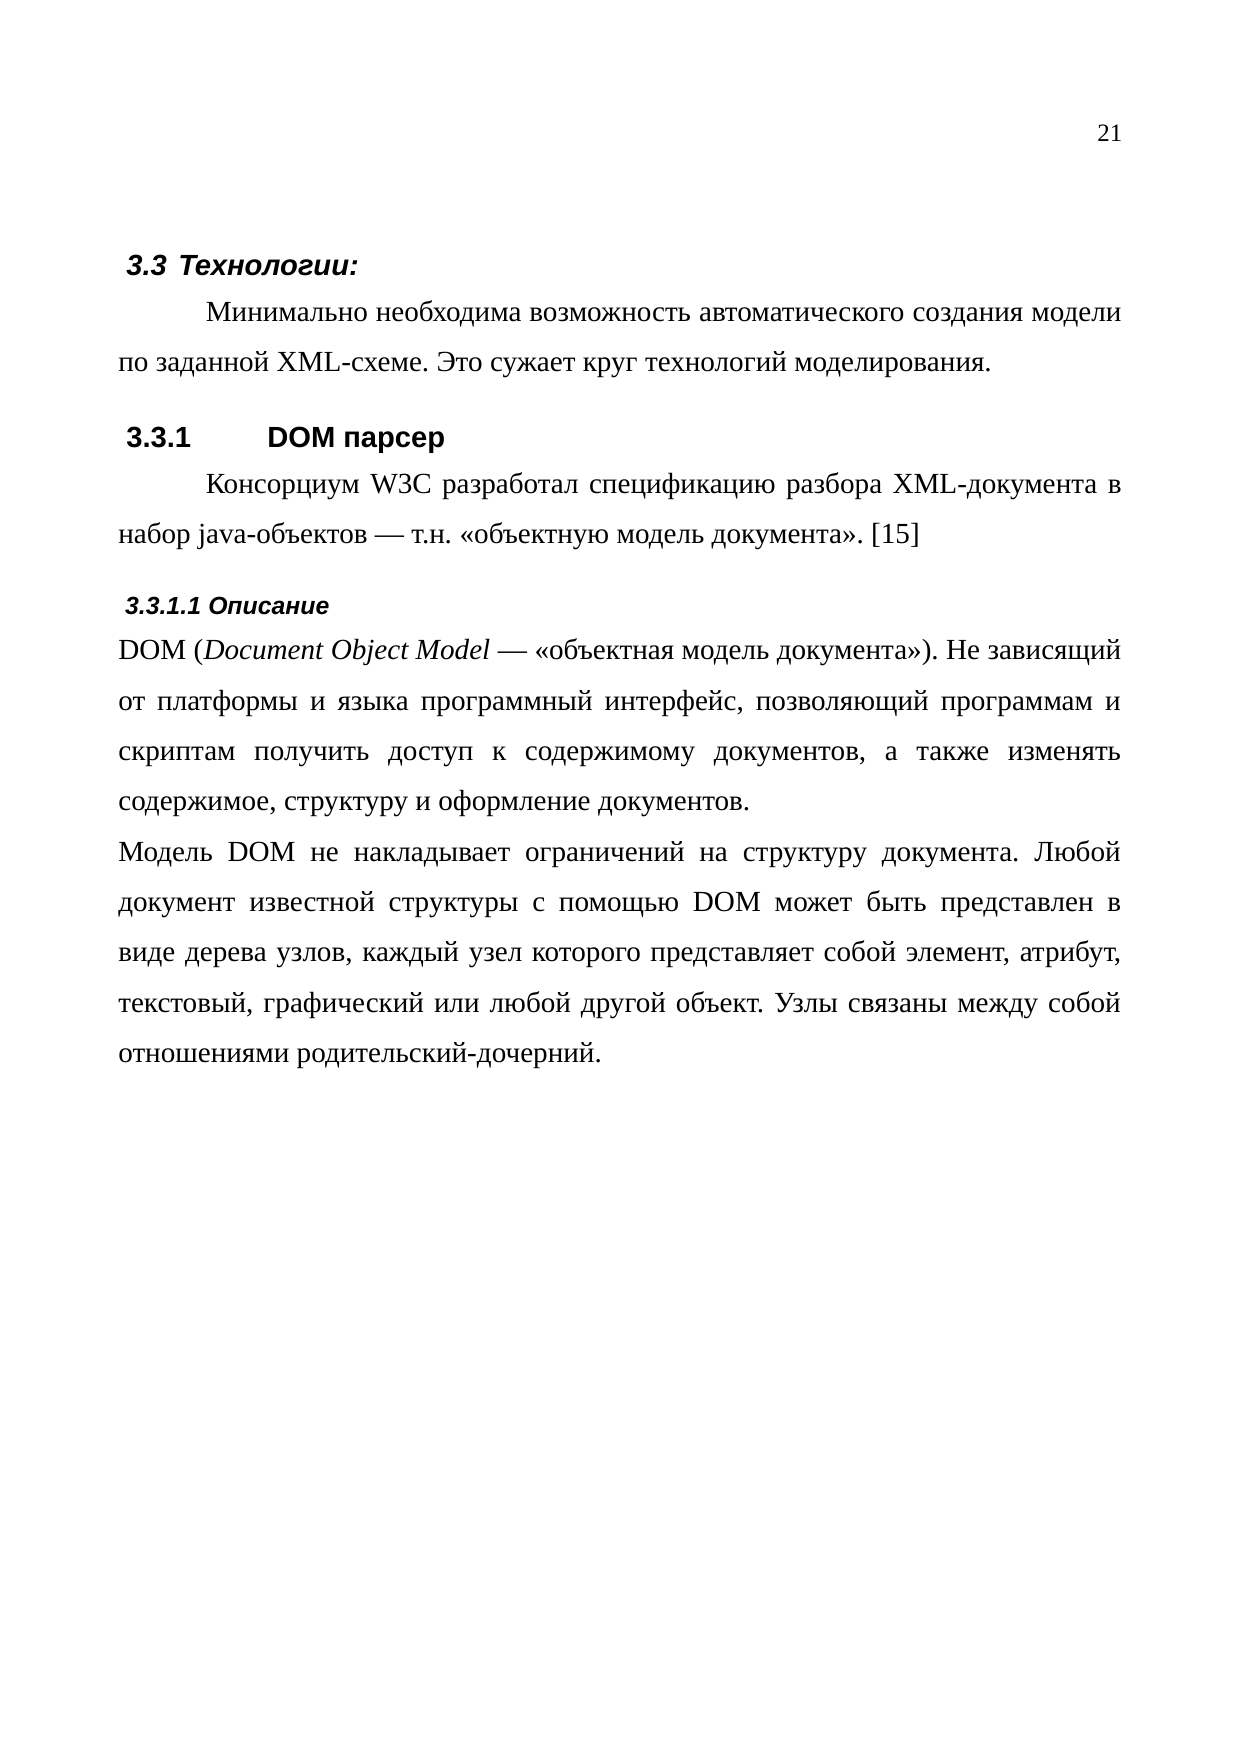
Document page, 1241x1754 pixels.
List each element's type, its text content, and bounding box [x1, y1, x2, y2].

subtitle DOM парсер [118, 420, 1122, 453]
list DOM (Document Object Model — «объектная модель документа»). Не зависящий от платформы и языка программный интерфейс, позволяющий программам и скриптам получить доступ к содержимому документов, а также изменять содержимое, структуру и оформление документов. [81, 632, 1122, 817]
subtitle Технологии: [118, 248, 1122, 282]
subtitle Описание [118, 591, 1122, 620]
text Минимально необходима возможность автоматического создания модели по заданной XML-схеме. Это сужает круг технологий моделирования. [118, 294, 1122, 378]
list Модель DOM не накладывает ограничений на структуру документа. Любой документ известной структуры с помощью DOM может быть представлен в виде дерева узлов, каждый узел которого представляет собой элемент, атрибут, текстовый, графический или любой другой объект. Узлы связаны между собой отношениями родительский-дочерний. [81, 834, 1122, 1068]
text Консорциум W3C разработал спецификацию разбора XML-документа в набор java-объектов — т.н. «объектную модель документа». [15] [118, 466, 1122, 550]
